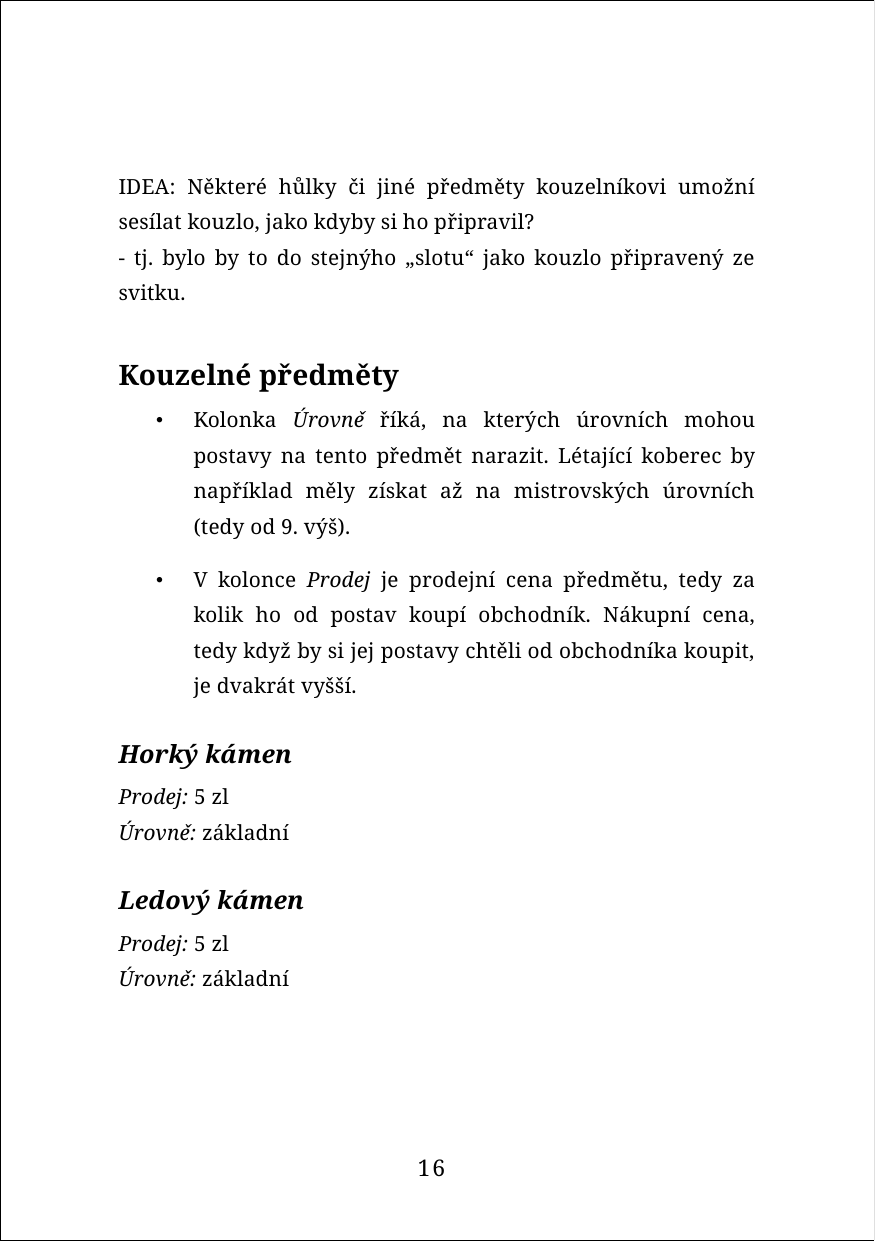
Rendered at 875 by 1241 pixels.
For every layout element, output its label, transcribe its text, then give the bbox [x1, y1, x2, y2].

list Kolonka Úrovně říká, na kterých úrovních mohou postavy na tento předmět narazit. Létající koberec by například měly získat až na mistrovských úrovních (tedy od 9. výš). [156, 405, 756, 540]
text Prodej: 5 zl Úrovně: základní [118, 782, 756, 846]
subtitle Horký kámen [118, 737, 756, 771]
text IDEA: Některé hůlky či jiné předměty kouzelníkovi umožní sesílat kouzlo, jako kdyby si ho připravil? - tj. bylo by to do stejnýho „slotu“ jako kouzlo připravený ze svitku. [118, 172, 756, 307]
list V kolonce Prodej je prodejní cena předmětu, tedy za kolik ho od postav koupí obchodník. Nákupní cena, tedy když by si jej postavy chtěli od obchodníka koupit, je dvakrát vyšší. [156, 565, 756, 700]
subtitle Ledový kámen [118, 883, 756, 917]
text Prodej: 5 zl Úrovně: základní [118, 929, 756, 993]
subtitle Kouzelné předměty [118, 355, 756, 393]
